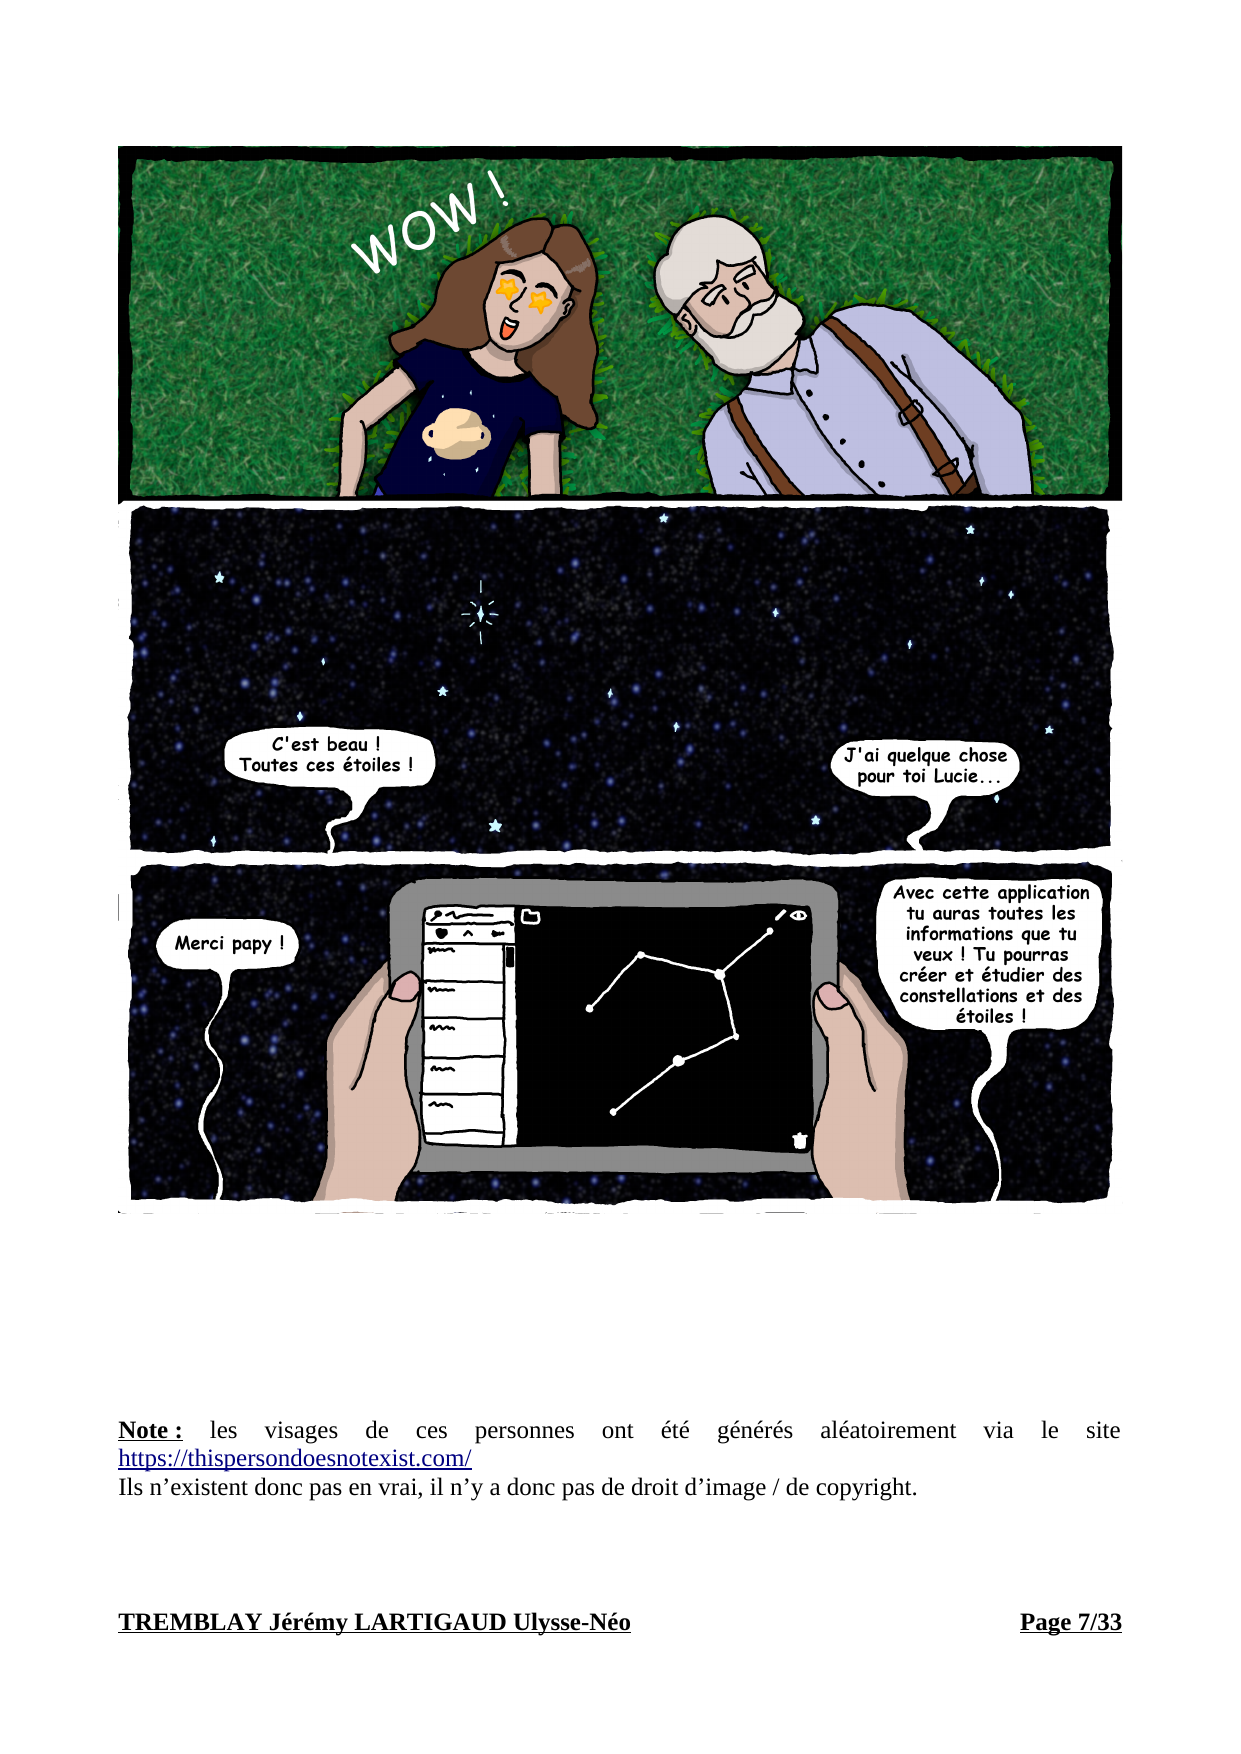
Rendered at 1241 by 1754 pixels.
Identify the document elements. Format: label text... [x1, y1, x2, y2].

text Note : les visages de ces personnes ont été générés aléatoirement via le site https://thispersondoesnotexist.com/ [118, 1415, 1122, 1472]
text Ils n’existent donc pas en vrai, il n’y a donc pas de droit d’image / de copyright. [118, 1472, 1122, 1501]
picture [118, 146, 1123, 1214]
